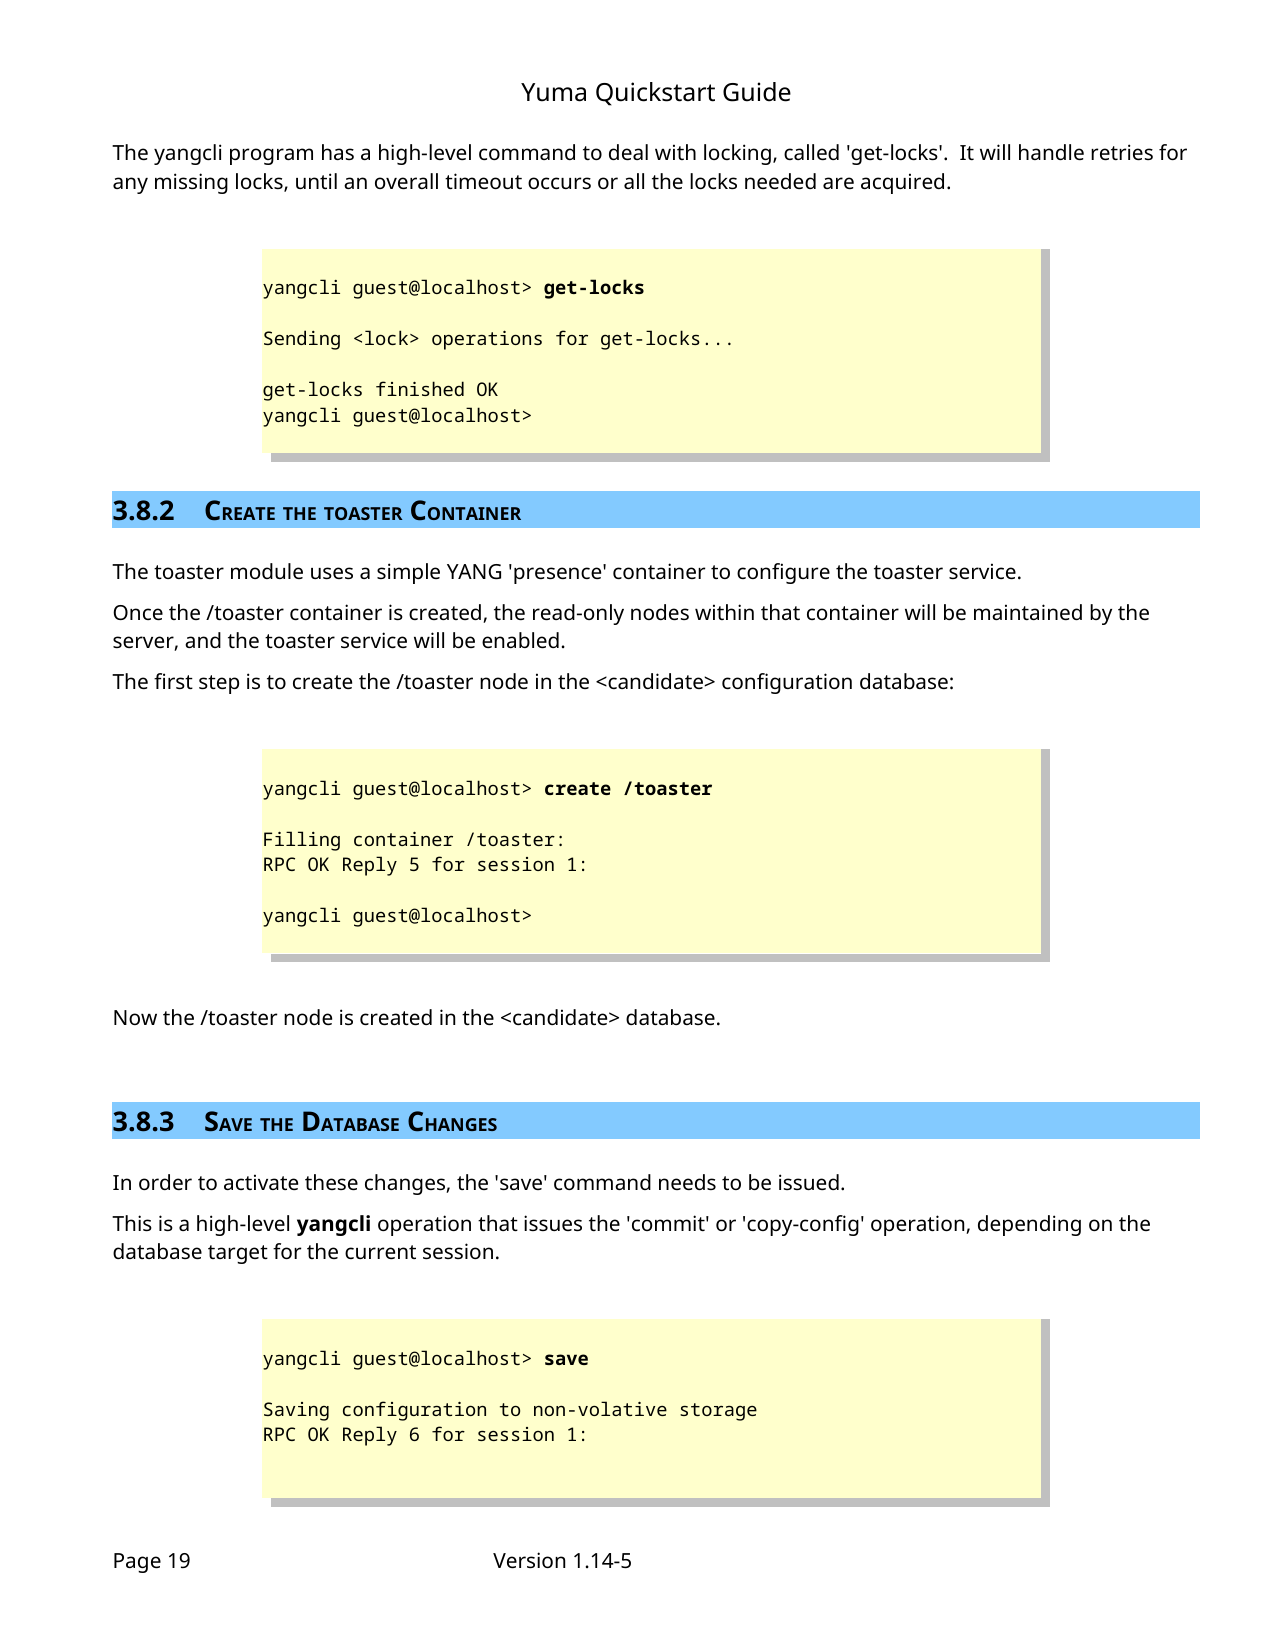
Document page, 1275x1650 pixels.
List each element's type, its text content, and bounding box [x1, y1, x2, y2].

text The first step is to create the /toaster node in the <candidate> configuration database: [112, 667, 1200, 696]
text yangcli guest@localhost> save [262, 1345, 1041, 1370]
text yangcli guest@localhost> get-locks [262, 274, 1041, 300]
text yangcli guest@localhost> create /toaster [262, 775, 1041, 800]
text Now the /toaster node is created in the <candidate> database. [112, 1003, 1200, 1032]
text Sending <lock> operations for get-locks... [262, 325, 1041, 351]
text Once the /toaster container is created, the read-only nodes within that container will be maintained by the server, and the toaster service will be enabled. [112, 598, 1200, 655]
text yangcli guest@localhost> [262, 902, 1041, 928]
text get-locks finished OK [262, 376, 1041, 402]
text yangcli guest@localhost> [262, 402, 1041, 427]
text This is a high-level yangcli operation that issues the 'commit' or 'copy-config' operation, depending on the database target for the current session. [112, 1209, 1200, 1266]
text Saving configuration to non-volative storage [262, 1396, 1041, 1421]
text The toaster module uses a simple YANG 'presence' container to configure the toaster service. [112, 557, 1200, 586]
text RPC OK Reply 6 for session 1: [262, 1421, 1041, 1447]
subtitle Save the Database Changes [112, 1102, 1200, 1139]
text In order to activate these changes, the 'save' command needs to be issued. [112, 1168, 1200, 1196]
text RPC OK Reply 5 for session 1: [262, 851, 1041, 877]
text Filling container /toaster: [262, 826, 1041, 851]
text The yangcli program has a high-level command to deal with locking, called 'get-locks'. It will handle retries for any missing locks, until an overall timeout occurs or all the locks needed are acquired. [112, 138, 1200, 195]
subtitle Create the toaster Container [112, 491, 1200, 528]
